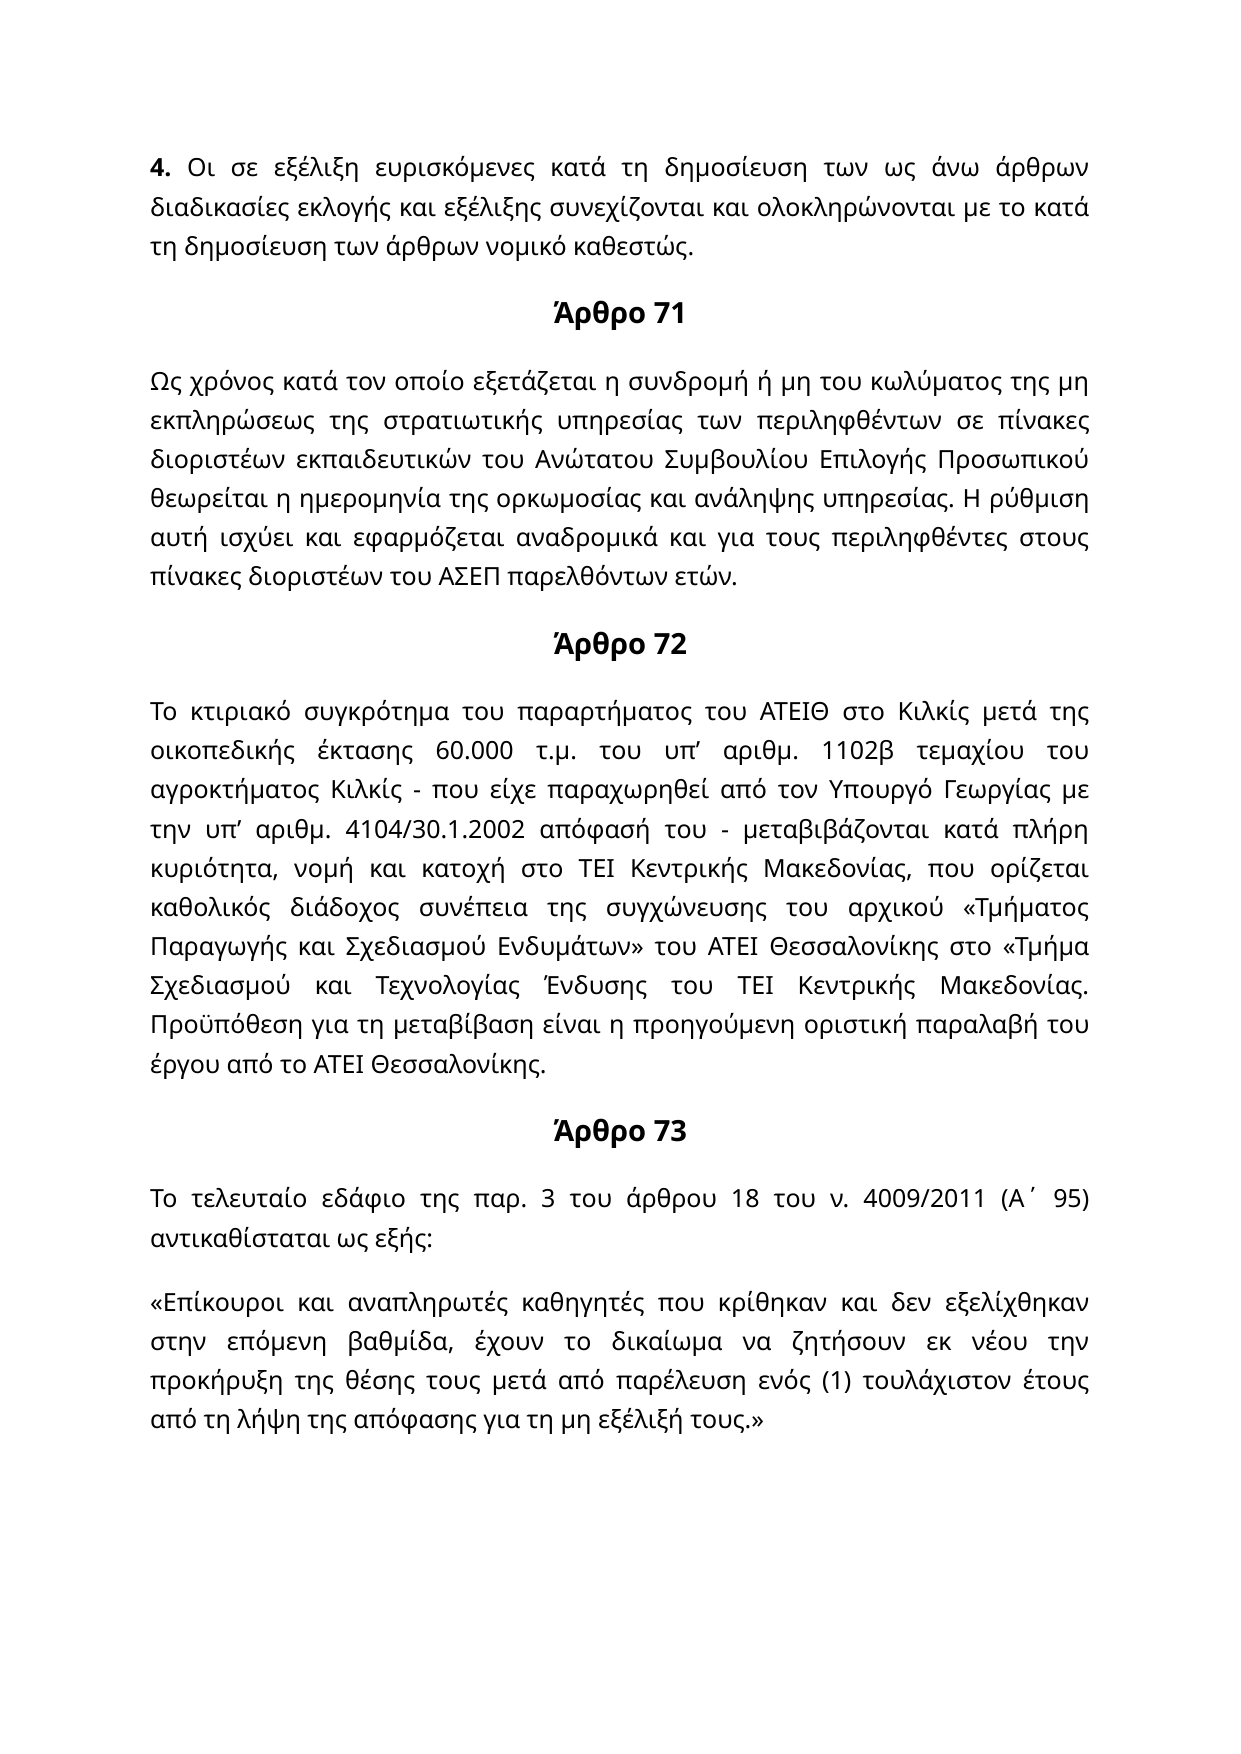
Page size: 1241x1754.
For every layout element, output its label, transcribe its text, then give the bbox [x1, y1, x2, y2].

text 4. Οι σε εξέλιξη ευρισκόμενες κατά τη δημοσίευση των ως άνω άρθρων διαδικασίες εκλογής και εξέλιξης συνεχίζονται και ολοκληρώνονται με το κατά τη δημοσίευση των άρθρων νομικό καθεστώς. [150, 150, 1090, 262]
text Ως χρόνος κατά τον οποίο εξετάζεται η συνδρομή ή μη του κωλύματος της μη εκπληρώσεως της στρατιωτικής υπηρεσίας των περιληφθέντων σε πίνακες διοριστέων εκπαιδευτικών του Ανώτατου Συμβουλίου Επιλογής Προσωπικού θεωρείται η ημερομηνία της ορκωμοσίας και ανάληψης υπηρεσίας. Η ρύθμιση αυτή ισχύει και εφαρμόζεται αναδρομικά και για τους περιληφθέντες στους πίνακες διοριστέων του ΑΣΕΠ παρελθόντων ετών. [150, 363, 1090, 593]
subtitle Άρθρο 72 [150, 623, 1090, 663]
text Το τελευταίο εδάφιο της παρ. 3 του άρθρου 18 του ν. 4009/2011 (Α΄ 95) αντικαθίσταται ως εξής: [150, 1181, 1090, 1254]
text Το κτιριακό συγκρότημα του παραρτήματος του ΑΤΕΙΘ στο Κιλκίς μετά της οικοπεδικής έκτασης 60.000 τ.μ. του υπ’ αριθμ. 1102β τεμαχίου του αγροκτήματος Κιλκίς - που είχε παραχωρηθεί από τον Υπουργό Γεωργίας με την υπ’ αριθμ. 4104/30.1.2002 απόφασή του - μεταβιβάζονται κατά πλήρη κυριότητα, νομή και κατοχή στο ΤΕΙ Κεντρικής Μακεδονίας, που ορίζεται καθολικός διάδοχος συνέπεια της συγχώνευσης του αρχικού «Τμήματος Παραγωγής και Σχεδιασμού Ενδυμάτων» του ΑΤΕΙ Θεσσαλονίκης στο «Τμήμα Σχεδιασμού και Τεχνολογίας Ένδυσης του ΤΕΙ Κεντρικής Μακεδονίας. Προϋπόθεση για τη μεταβίβαση είναι η προηγούμενη οριστική παραλαβή του έργου από το ΑΤΕΙ Θεσσαλονίκης. [150, 694, 1090, 1080]
subtitle Άρθρο 73 [150, 1110, 1090, 1150]
text «Επίκουροι και αναπληρωτές καθηγητές που κρίθηκαν και δεν εξελίχθηκαν στην επόμενη βαθμίδα, έχουν το δικαίωμα να ζητήσουν εκ νέου την προκήρυξη της θέσης τους μετά από παρέλευση ενός (1) τουλάχιστον έτους από τη λήψη της απόφασης για τη μη εξέλιξή τους.» [150, 1284, 1090, 1436]
subtitle Άρθρο 71 [150, 292, 1090, 332]
